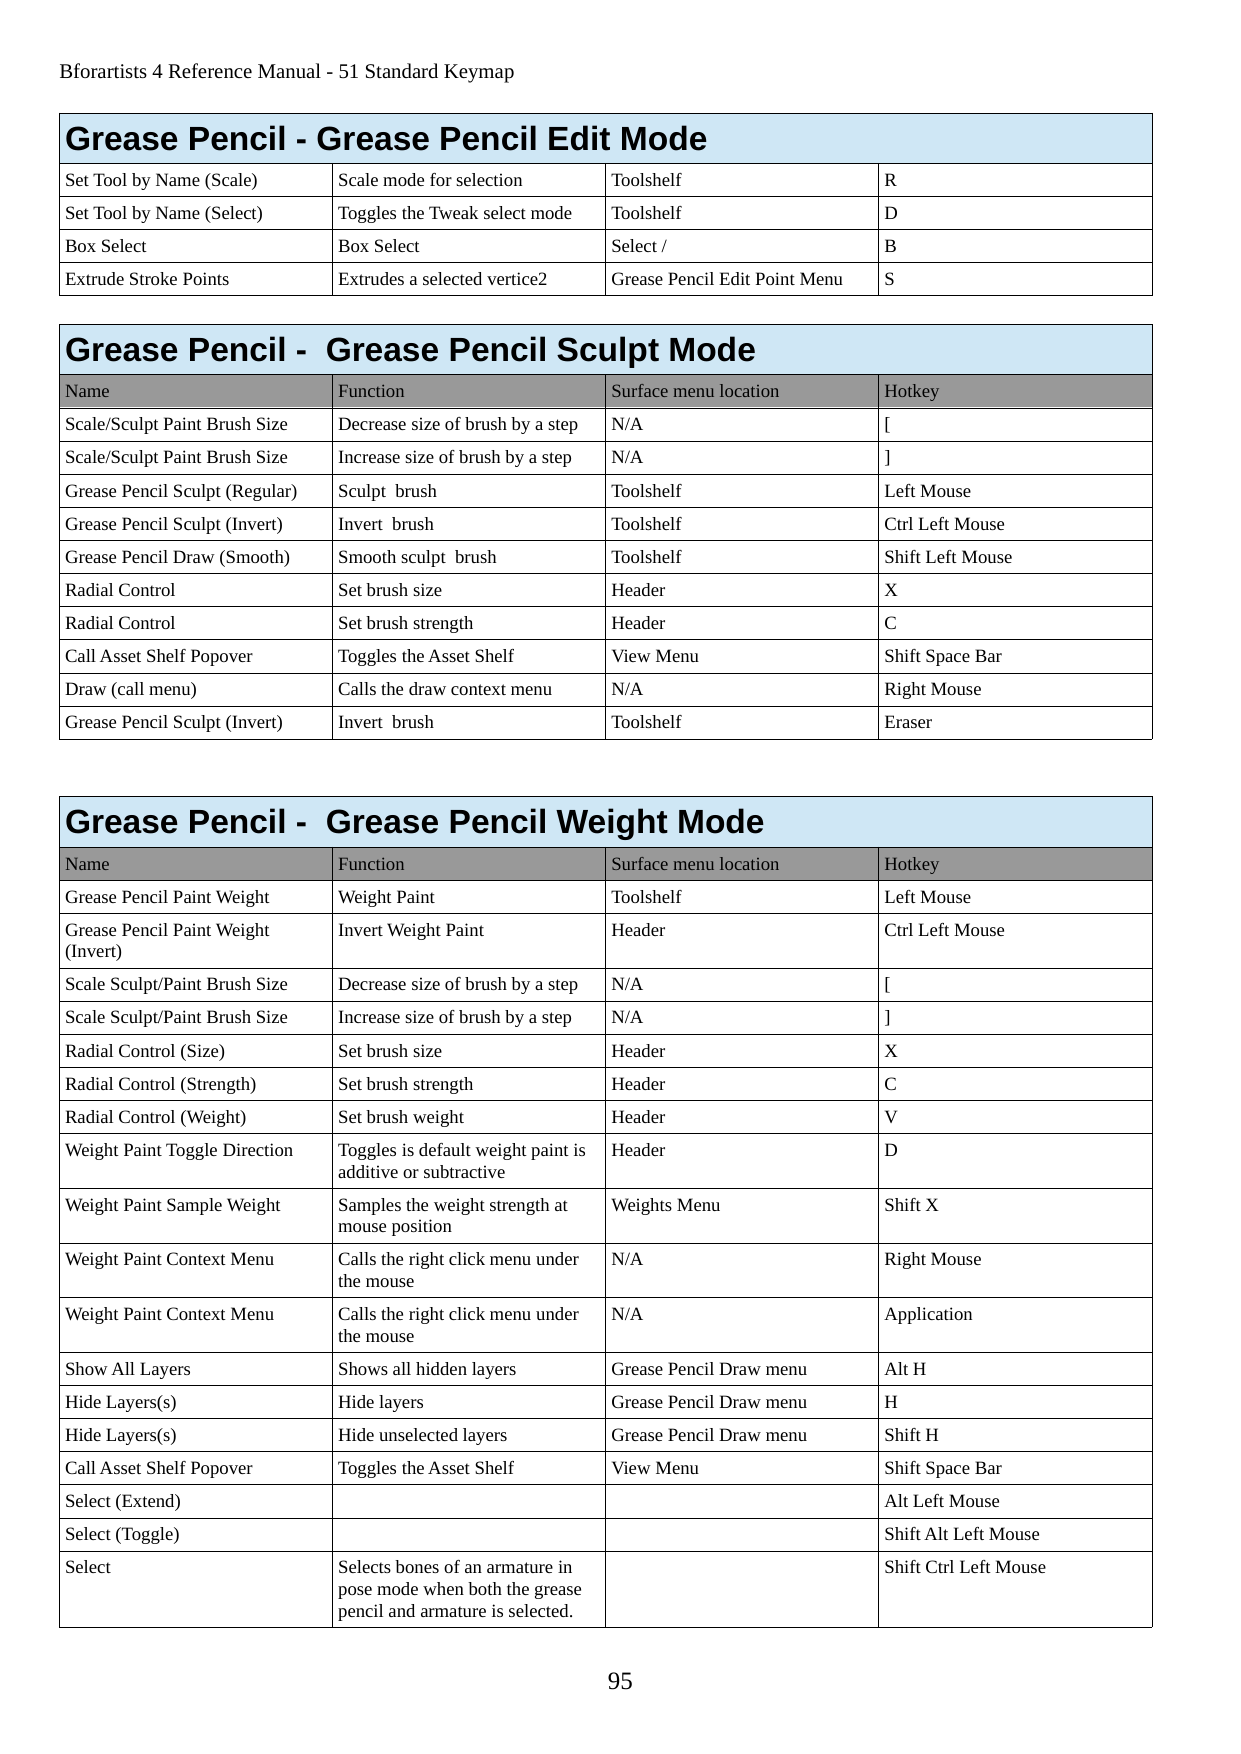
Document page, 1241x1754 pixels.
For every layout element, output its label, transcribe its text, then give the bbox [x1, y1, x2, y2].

table_cell Radial Control (Size) [60, 1035, 332, 1067]
table_cell C [879, 607, 1152, 639]
table_cell Toggles is default weight paint is additive or subtractive [333, 1134, 605, 1188]
table_cell Name [60, 375, 332, 407]
table_cell N/A [606, 1002, 878, 1034]
table_cell Shift H [879, 1419, 1152, 1451]
table_cell Grease Pencil Sculpt (Regular) [60, 475, 332, 507]
table_cell Set brush strength [333, 607, 605, 639]
table_cell Select (Extend) [60, 1485, 332, 1517]
table_cell Weight Paint Context Menu [60, 1298, 332, 1352]
table_header Grease Pencil - Grease Pencil Edit Mode [60, 114, 1152, 163]
table_cell Call Asset Shelf Popover [60, 1452, 332, 1484]
table_cell Calls the draw context menu [333, 674, 605, 706]
table_cell Header [606, 607, 878, 639]
table_cell Function [333, 848, 605, 880]
table_cell View Menu [606, 1452, 878, 1484]
table_cell Header [606, 1035, 878, 1067]
table_cell Show All Layers [60, 1353, 332, 1385]
table_cell Box Select [60, 230, 332, 262]
table_cell H [879, 1386, 1152, 1418]
table_cell Set brush strength [333, 1068, 605, 1100]
table_cell Sculpt brush [333, 475, 605, 507]
table_cell Shift Ctrl Left Mouse [879, 1552, 1152, 1627]
table_cell Header [606, 574, 878, 606]
table_cell Ctrl Left Mouse [879, 914, 1152, 967]
table_cell Grease Pencil Paint Weight (Invert) [60, 914, 332, 967]
table_cell Shift X [879, 1189, 1152, 1242]
table_cell Shows all hidden layers [333, 1353, 605, 1385]
table_cell [606, 1485, 878, 1517]
table_cell Surface menu location [606, 375, 878, 407]
table_cell Set brush size [333, 1035, 605, 1067]
table_cell Right Mouse [879, 1244, 1152, 1297]
table_cell Selects bones of an armature in pose mode when both the grease pencil and armature is selected. [333, 1552, 605, 1627]
table_cell Invert brush [333, 508, 605, 540]
table_cell Toggles the Asset Shelf [333, 1452, 605, 1484]
table_cell Set Tool by Name (Scale) [60, 164, 332, 196]
table_cell Alt H [879, 1353, 1152, 1385]
table_cell Name [60, 848, 332, 880]
table_cell [ [879, 969, 1152, 1001]
table_cell N/A [606, 442, 878, 474]
table_header Grease Pencil - Grease Pencil Sculpt Mode [60, 325, 1152, 374]
table_cell V [879, 1101, 1152, 1133]
table_cell Radial Control [60, 574, 332, 606]
table_cell Shift Space Bar [879, 640, 1152, 672]
table_cell Box Select [333, 230, 605, 262]
table_cell Draw (call menu) [60, 674, 332, 706]
table_cell Header [606, 914, 878, 967]
table_cell Left Mouse [879, 881, 1152, 913]
table_cell Radial Control (Strength) [60, 1068, 332, 1100]
table_cell Application [879, 1298, 1152, 1352]
table_cell Header [606, 1068, 878, 1100]
table_cell Set brush weight [333, 1101, 605, 1133]
table_cell Decrease size of brush by a step [333, 969, 605, 1001]
table_cell Grease Pencil Draw (Smooth) [60, 541, 332, 573]
table_cell Ctrl Left Mouse [879, 508, 1152, 540]
table_cell Scale/Sculpt Paint Brush Size [60, 409, 332, 441]
table_cell Left Mouse [879, 475, 1152, 507]
table_cell Samples the weight strength at mouse position [333, 1189, 605, 1242]
table_cell X [879, 1035, 1152, 1067]
table_cell Scale Sculpt/Paint Brush Size [60, 969, 332, 1001]
table_cell Toggles the Tweak select mode [333, 197, 605, 229]
table_cell N/A [606, 1298, 878, 1352]
table_cell Toolshelf [606, 541, 878, 573]
table_cell [ [879, 409, 1152, 441]
table_cell C [879, 1068, 1152, 1100]
table_cell Smooth sculpt brush [333, 541, 605, 573]
table_cell Shift Left Mouse [879, 541, 1152, 573]
table_cell Grease Pencil Paint Weight [60, 881, 332, 913]
table_cell Hotkey [879, 375, 1152, 407]
table_cell D [879, 1134, 1152, 1188]
table_cell Header [606, 1101, 878, 1133]
table_cell Grease Pencil Edit Point Menu [606, 263, 878, 295]
table_cell Scale Sculpt/Paint Brush Size [60, 1002, 332, 1034]
table_cell Select / [606, 230, 878, 262]
table_cell Weight Paint Toggle Direction [60, 1134, 332, 1188]
table_cell Weight Paint Context Menu [60, 1244, 332, 1297]
table_cell Grease Pencil Sculpt (Invert) [60, 707, 332, 739]
table_cell Weight Paint Sample Weight [60, 1189, 332, 1242]
table_cell Invert brush [333, 707, 605, 739]
table_cell ] [879, 442, 1152, 474]
table_cell Radial Control [60, 607, 332, 639]
table_cell [333, 1519, 605, 1551]
table_cell Calls the right click menu under the mouse [333, 1298, 605, 1352]
table_cell Select (Toggle) [60, 1519, 332, 1551]
table_cell Header [606, 1134, 878, 1188]
table_cell N/A [606, 969, 878, 1001]
table_cell Right Mouse [879, 674, 1152, 706]
table_cell Invert Weight Paint [333, 914, 605, 967]
table_cell N/A [606, 674, 878, 706]
table_cell Alt Left Mouse [879, 1485, 1152, 1517]
table_cell Extrudes a selected vertice2 [333, 263, 605, 295]
table_cell Toolshelf [606, 197, 878, 229]
table_cell Increase size of brush by a step [333, 1002, 605, 1034]
table_cell Decrease size of brush by a step [333, 409, 605, 441]
table_cell Eraser [879, 707, 1152, 739]
table_cell N/A [606, 1244, 878, 1297]
table_cell Grease Pencil Draw menu [606, 1419, 878, 1451]
table_cell Toolshelf [606, 508, 878, 540]
table_cell [606, 1519, 878, 1551]
table_cell Hide unselected layers [333, 1419, 605, 1451]
table_cell S [879, 263, 1152, 295]
table_cell Weight Paint [333, 881, 605, 913]
table_cell Scale/Sculpt Paint Brush Size [60, 442, 332, 474]
table_cell Weights Menu [606, 1189, 878, 1242]
table_header Grease Pencil - Grease Pencil Weight Mode [60, 797, 1152, 847]
table_cell Toolshelf [606, 475, 878, 507]
table_cell Calls the right click menu under the mouse [333, 1244, 605, 1297]
table_cell Hotkey [879, 848, 1152, 880]
table_cell Set brush size [333, 574, 605, 606]
table_cell Surface menu location [606, 848, 878, 880]
table_cell [606, 1552, 878, 1627]
table_cell Toggles the Asset Shelf [333, 640, 605, 672]
table_cell D [879, 197, 1152, 229]
table_cell N/A [606, 409, 878, 441]
table_cell Hide Layers(s) [60, 1419, 332, 1451]
table_cell Toolshelf [606, 164, 878, 196]
table_cell Radial Control (Weight) [60, 1101, 332, 1133]
table_cell Set Tool by Name (Select) [60, 197, 332, 229]
table_cell Grease Pencil Draw menu [606, 1386, 878, 1418]
table_cell Increase size of brush by a step [333, 442, 605, 474]
table_cell Function [333, 375, 605, 407]
table_cell Grease Pencil Draw menu [606, 1353, 878, 1385]
table_cell X [879, 574, 1152, 606]
table_cell View Menu [606, 640, 878, 672]
table_cell R [879, 164, 1152, 196]
table_cell Hide Layers(s) [60, 1386, 332, 1418]
table_cell Select [60, 1552, 332, 1627]
table_cell B [879, 230, 1152, 262]
table_cell Shift Space Bar [879, 1452, 1152, 1484]
table_cell ] [879, 1002, 1152, 1034]
table_cell Toolshelf [606, 881, 878, 913]
table_cell Hide layers [333, 1386, 605, 1418]
table_cell Scale mode for selection [333, 164, 605, 196]
table_cell Toolshelf [606, 707, 878, 739]
table_cell Call Asset Shelf Popover [60, 640, 332, 672]
table_cell Extrude Stroke Points [60, 263, 332, 295]
table_cell Grease Pencil Sculpt (Invert) [60, 508, 332, 540]
table_cell [333, 1485, 605, 1517]
table_cell Shift Alt Left Mouse [879, 1519, 1152, 1551]
